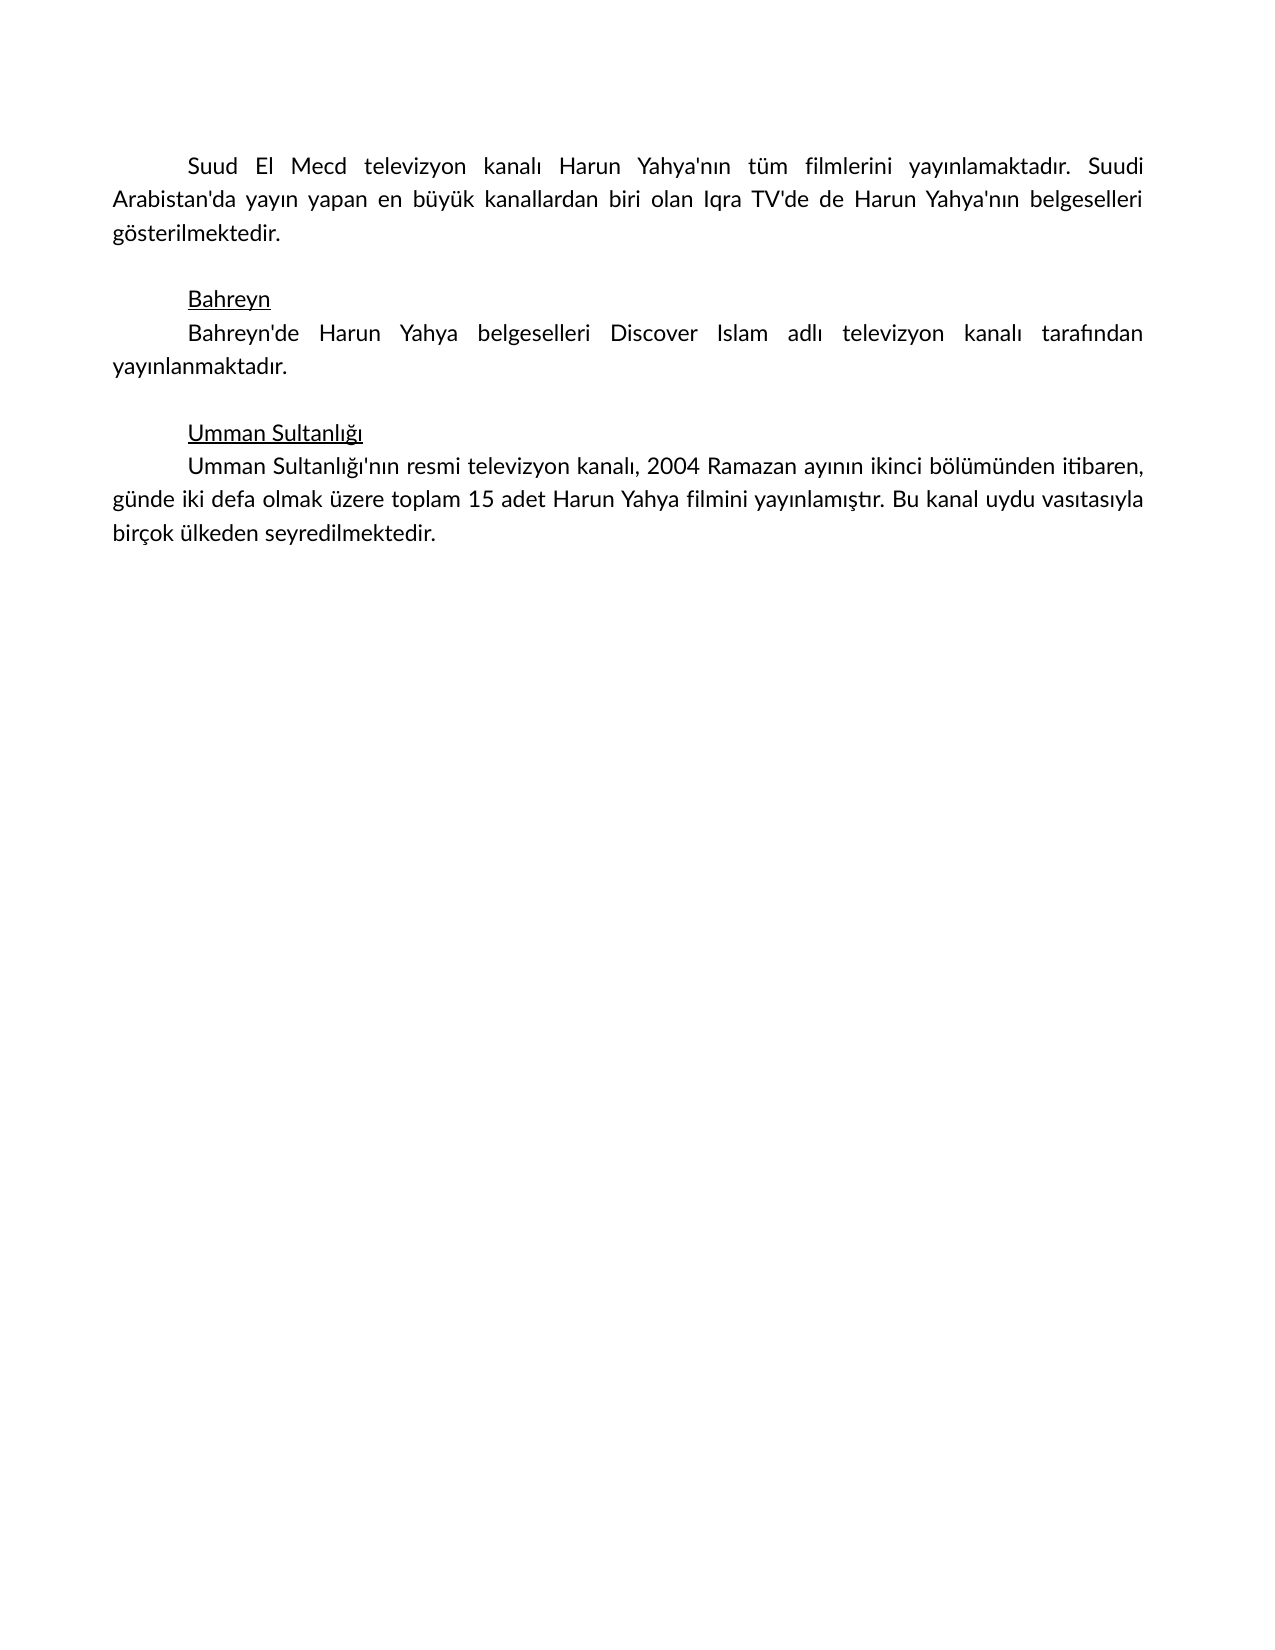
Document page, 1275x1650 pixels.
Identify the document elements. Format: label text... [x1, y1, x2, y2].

text Bahreyn [112, 281, 1145, 314]
text Umman Sultanlığı [112, 414, 1145, 448]
text Suud El Mecd televizyon kanalı Harun Yahya'nın tüm filmlerini yayınlamaktadır. Suudi Arabistan'da yayın yapan en büyük kanallardan biri olan Iqra TV'de de Harun Yahya'nın belgeselleri gösterilmektedir. [112, 148, 1145, 248]
text Bahreyn'de Harun Yahya belgeselleri Discover Islam adlı televizyon kanalı tarafından yayınlanmaktadır. [112, 314, 1145, 381]
text Umman Sultanlığı'nın resmi televizyon kanalı, 2004 Ramazan ayının ikinci bölümünden itibaren, günde iki defa olmak üzere toplam 15 adet Harun Yahya filmini yayınlamıştır. Bu kanal uydu vasıtasıyla birçok ülkeden seyredilmektedir. [112, 448, 1145, 548]
